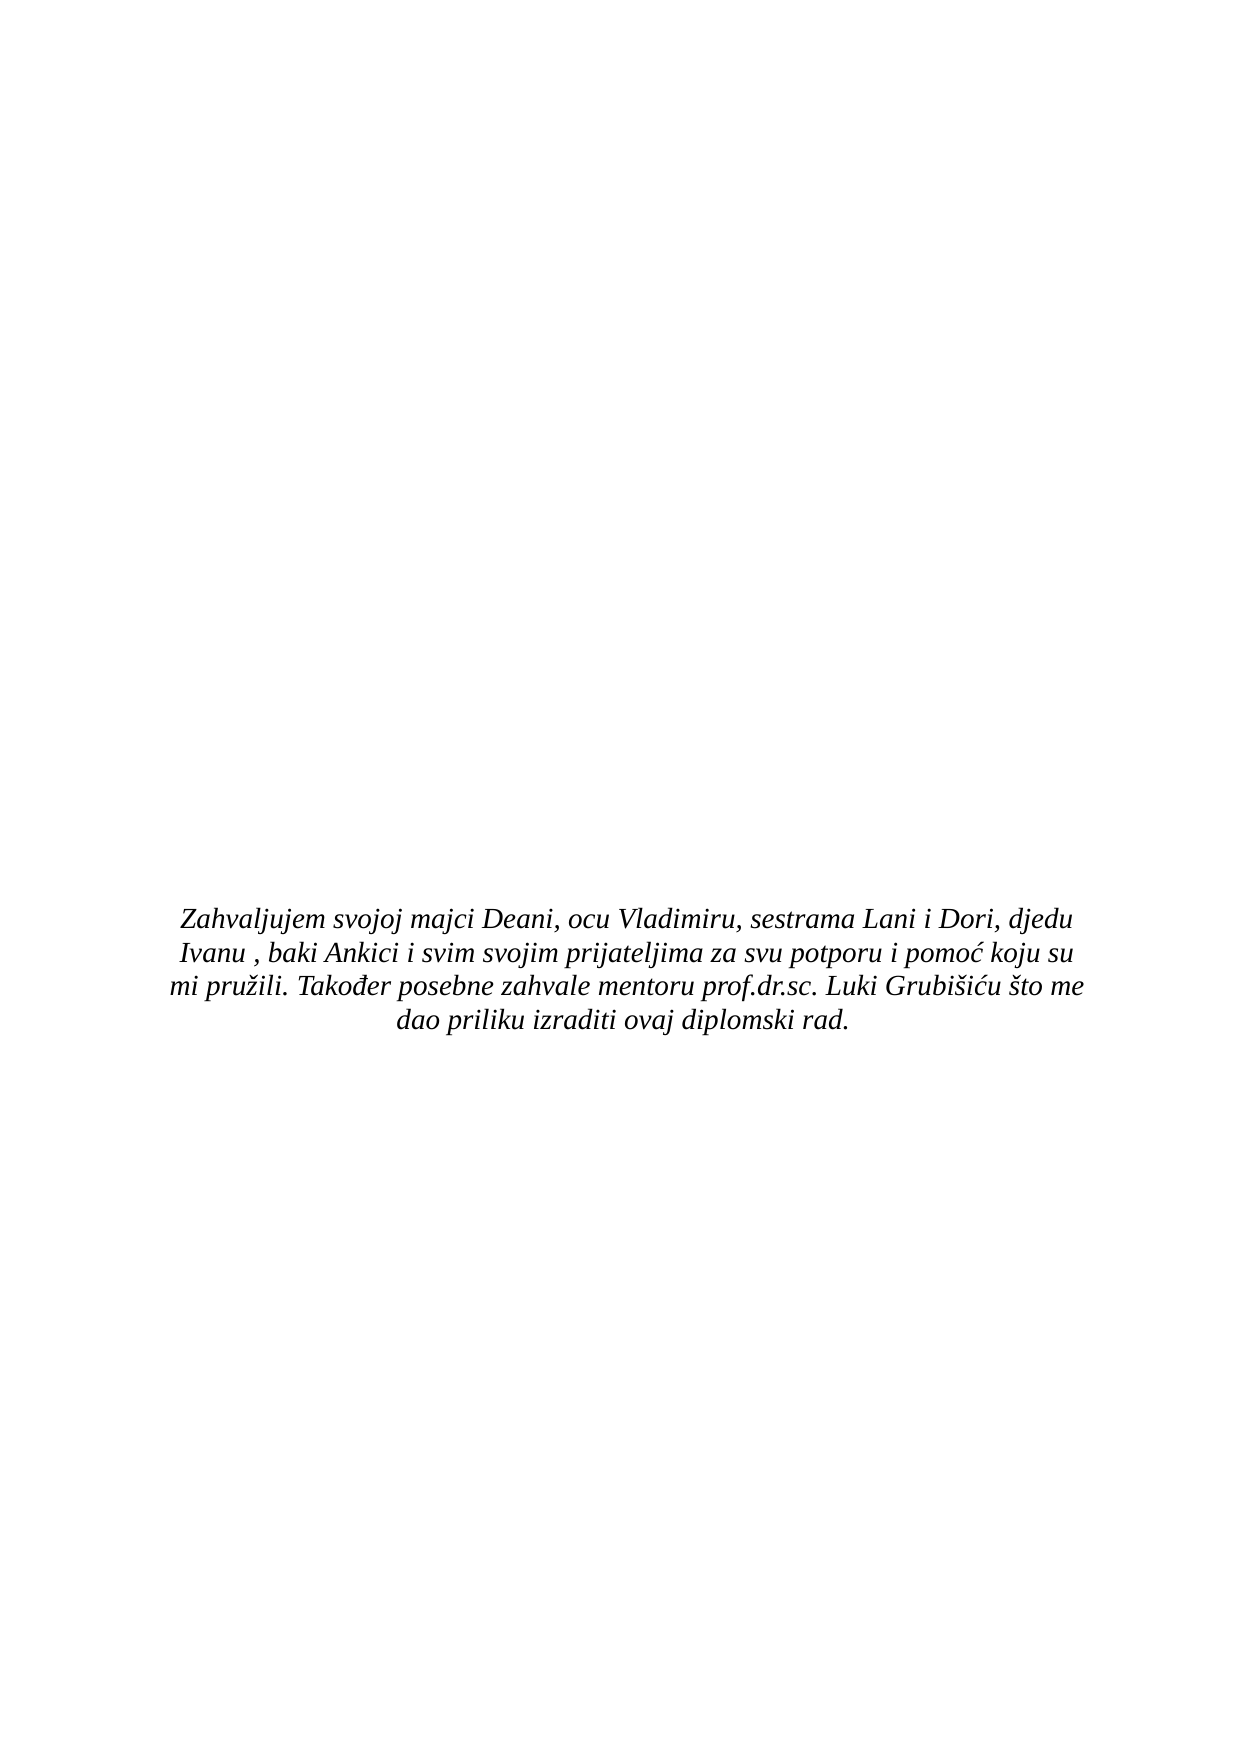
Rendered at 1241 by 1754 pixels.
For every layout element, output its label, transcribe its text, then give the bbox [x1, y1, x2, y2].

text Zahvaljujem svojoj majci Deani, ocu Vladimiru, sestrama Lani i Dori, djedu Ivanu , baki Ankici i svim svojim prijateljima za svu potporu i pomoć koju su mi pružili. Također posebne zahvale mentoru prof.dr.sc. Luki Grubišiću što me dao priliku izraditi ovaj diplomski rad. [164, 901, 1092, 1036]
